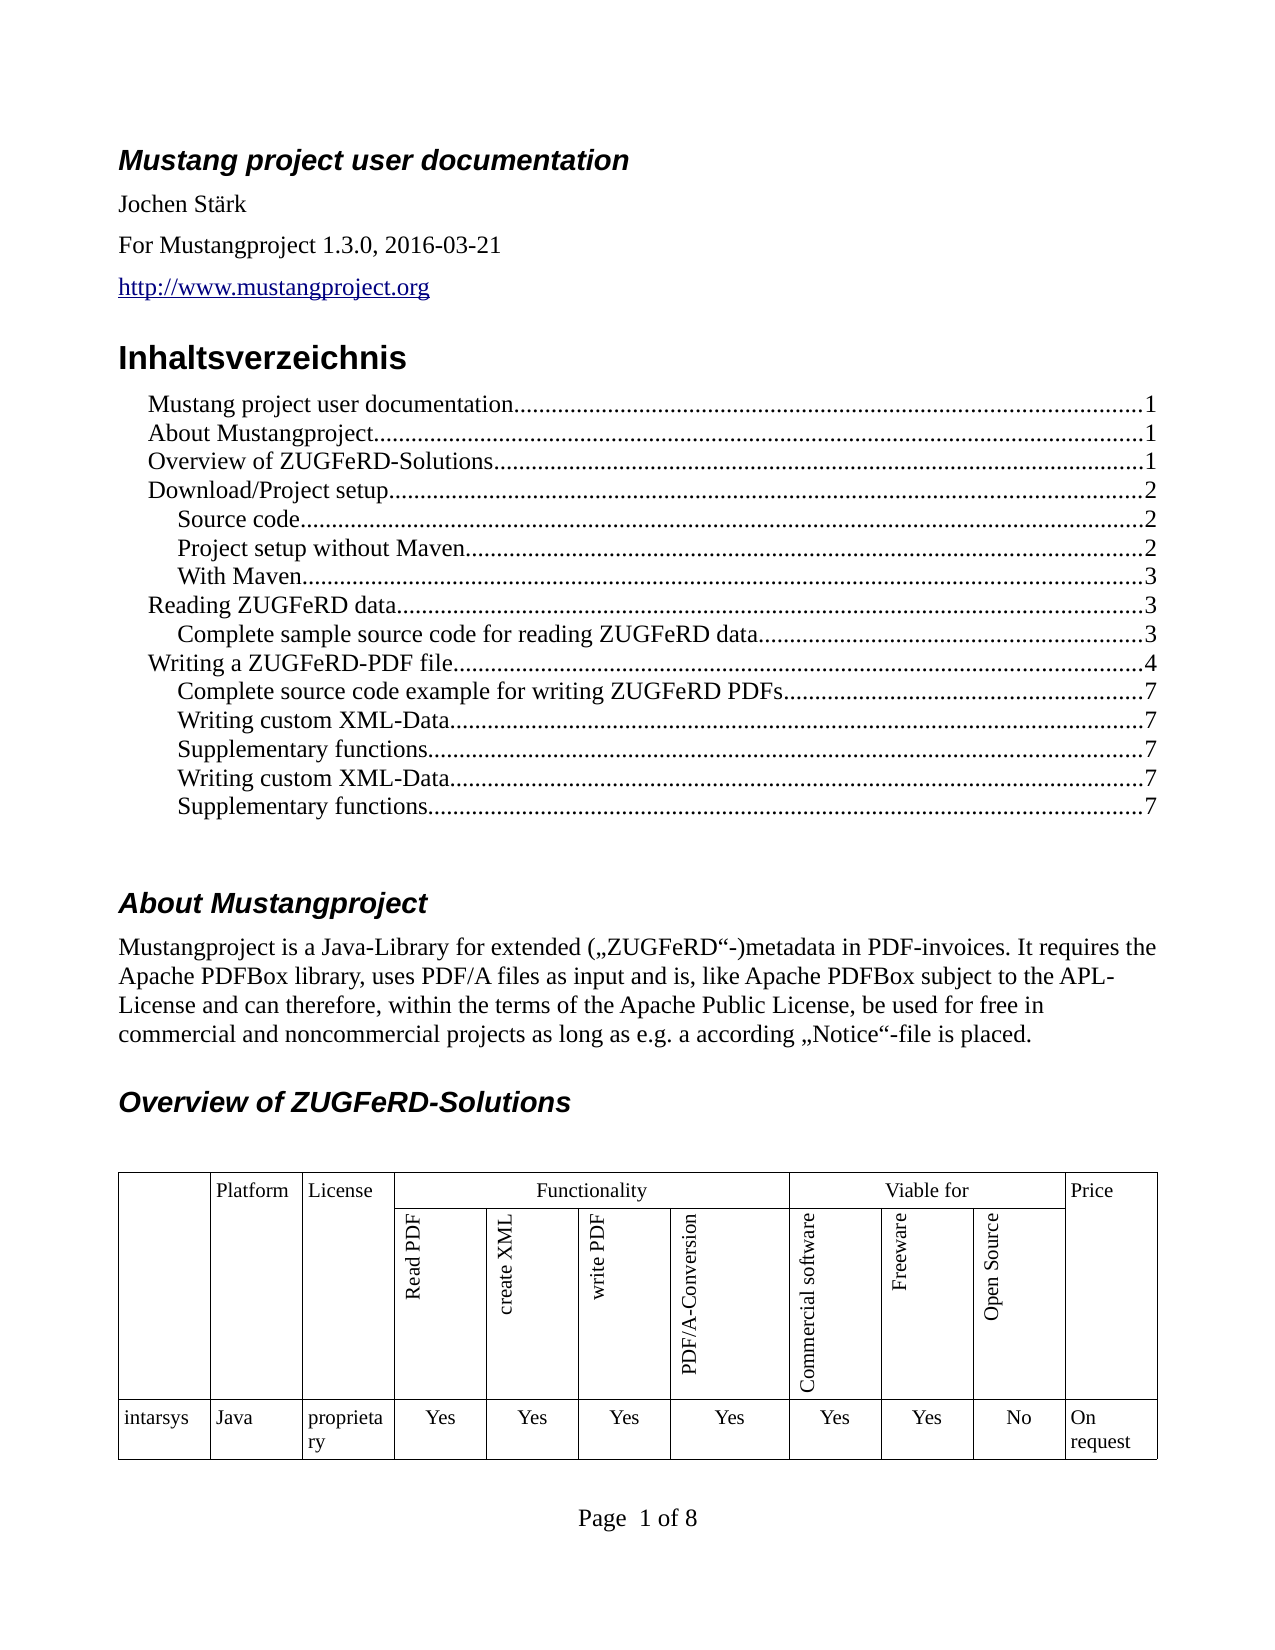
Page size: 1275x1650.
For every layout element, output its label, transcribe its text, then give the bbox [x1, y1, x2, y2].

text Supplementary functions 7 [177, 734, 1157, 763]
table_cell create XML [487, 1209, 578, 1399]
subtitle Overview of ZUGFeRD-Solutions [118, 1085, 1157, 1118]
table_cell Yes [487, 1400, 578, 1459]
table_header Price [1066, 1173, 1157, 1399]
text Writing custom XML-Data 7 [177, 763, 1157, 791]
table_header Functionality [395, 1173, 789, 1208]
subtitle About Mustangproject [118, 886, 1157, 920]
subtitle Mustang project user documentation [118, 143, 1157, 177]
text Download/Project setup 2 [148, 475, 1157, 504]
text Complete source code example for writing ZUGFeRD PDFs 7 [177, 676, 1157, 705]
text About Mustangproject 1 [148, 418, 1157, 446]
text Overview of ZUGFeRD-Solutions 1 [148, 446, 1157, 475]
text Project setup without Maven 2 [177, 533, 1157, 561]
text Writing a ZUGFeRD-PDF file 4 [148, 648, 1157, 676]
text Source code 2 [177, 504, 1157, 533]
table_header Platform [211, 1173, 302, 1399]
table_header License [303, 1173, 394, 1399]
text For Mustangproject 1.3.0, 2016-03-21 [118, 230, 1157, 259]
text Mustangproject is a Java-Library for extended („ZUGFeRD“-)metadata in PDF-invoices. It requires the Apache PDFBox library, uses PDF/A files as input and is, like Apache PDFBox subject to the APL-License and can therefore, within the terms of the Apache Public License, be used for free in commercial and noncommercial projects as long as e.g. a according „Notice“-file is placed. [118, 932, 1157, 1047]
table_cell On request [1066, 1400, 1157, 1459]
table_cell PDF/A-Conversion [671, 1209, 789, 1399]
table_cell write PDF [579, 1209, 670, 1399]
text Reading ZUGFeRD data 3 [148, 590, 1157, 619]
table_cell proprietary [303, 1400, 394, 1459]
table_cell Java [211, 1400, 302, 1459]
table_cell Commercial software [790, 1209, 881, 1399]
table_cell Yes [790, 1400, 881, 1459]
text Writing custom XML-Data 7 [177, 705, 1157, 734]
table_cell Open Source [974, 1209, 1065, 1399]
subtitle Inhaltsverzeichnis [118, 338, 1157, 376]
text Supplementary functions 7 [177, 791, 1157, 820]
text http://www.mustangproject.org [118, 272, 1157, 300]
table_cell Yes [671, 1400, 789, 1459]
table_header Viable for [790, 1173, 1065, 1208]
text Complete sample source code for reading ZUGFeRD data 3 [177, 619, 1157, 648]
table_cell intarsys [119, 1400, 210, 1459]
table_cell Read PDF [395, 1209, 486, 1399]
table_cell Yes [579, 1400, 670, 1459]
table_header [119, 1173, 210, 1399]
text Mustang project user documentation 1 [148, 389, 1157, 418]
table_cell No [974, 1400, 1065, 1459]
table_cell Yes [882, 1400, 973, 1459]
table_cell Yes [395, 1400, 486, 1459]
text Jochen Stärk [118, 189, 1157, 218]
text With Maven 3 [177, 561, 1157, 590]
table_cell Freeware [882, 1209, 973, 1399]
